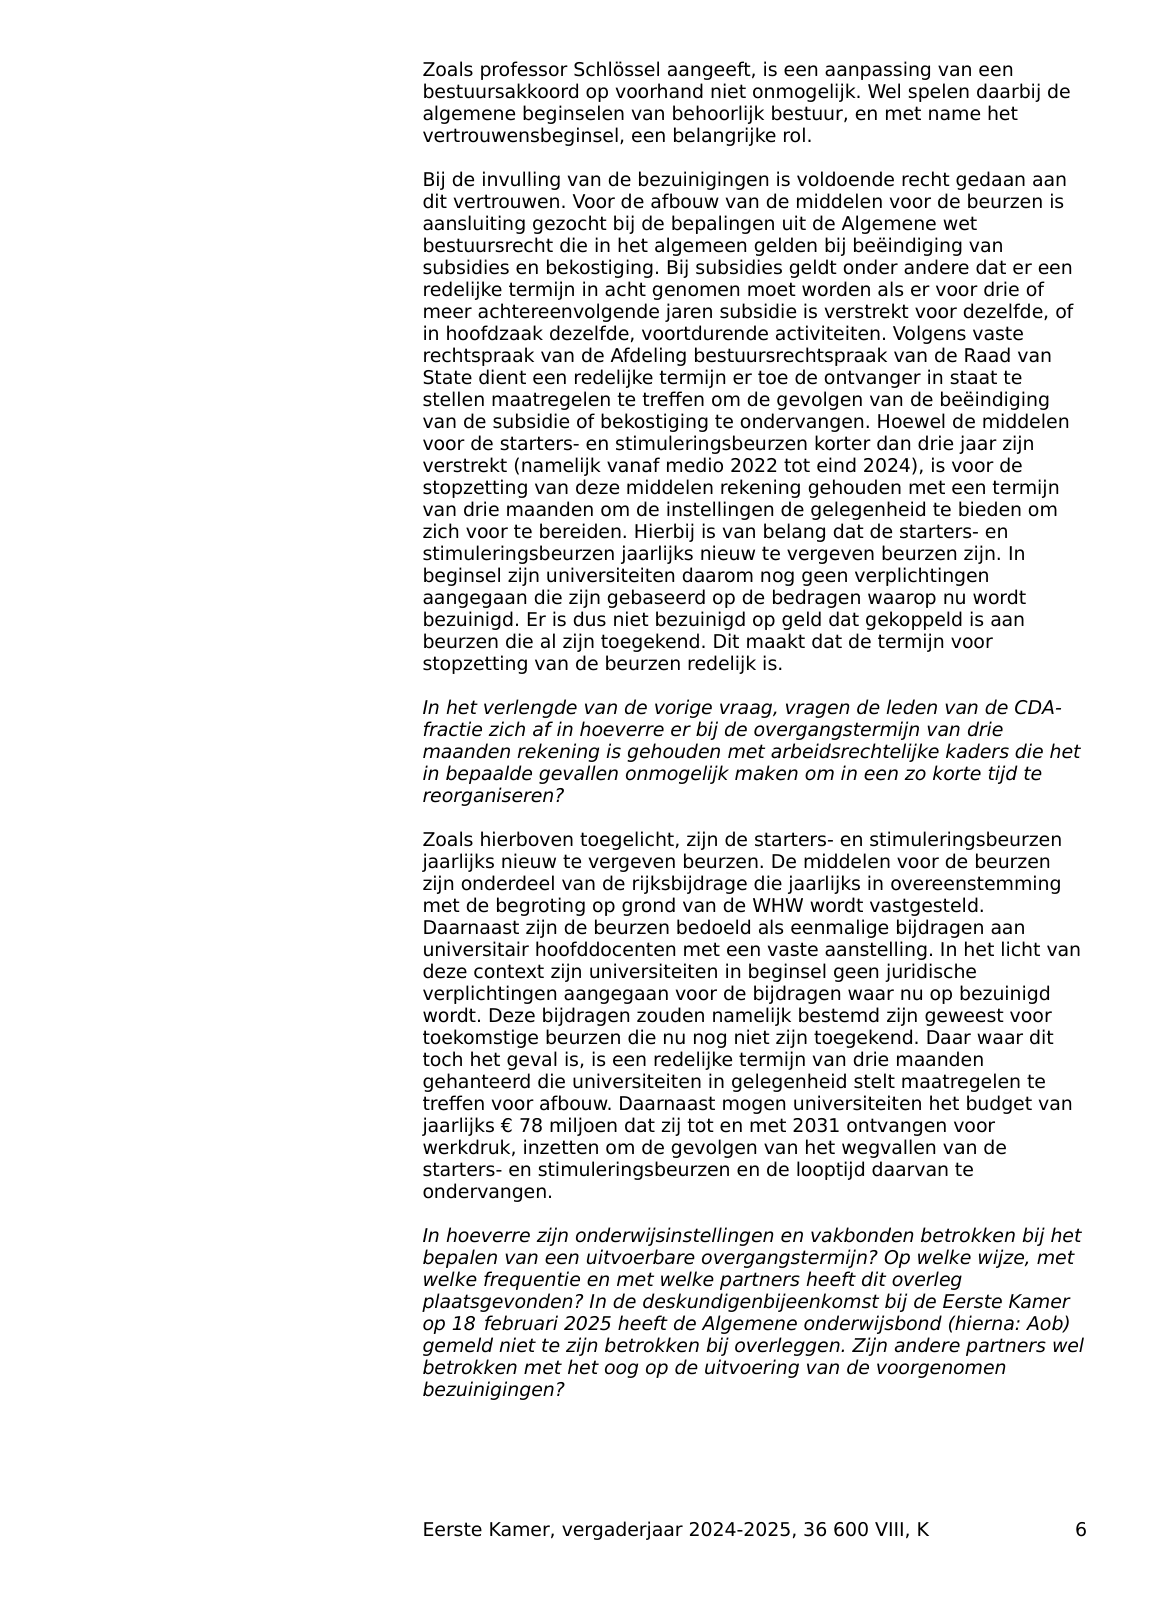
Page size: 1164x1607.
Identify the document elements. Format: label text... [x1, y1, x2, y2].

text Zoals hierboven toegelicht, zijn de starters- en stimuleringsbeurzen jaarlijks nieuw te vergeven beurzen. De middelen voor de beurzen zijn onderdeel van de rijksbijdrage die jaarlijks in overeenstemming met de begroting op grond van de WHW wordt vastgesteld. Daarnaast zijn de beurzen bedoeld als eenmalige bijdragen aan universitair hoofddocenten met een vaste aanstelling. In het licht van deze context zijn universiteiten in beginsel geen juridische verplichtingen aangegaan voor de bijdragen waar nu op bezuinigd wordt. Deze bijdragen zouden namelijk bestemd zijn geweest voor toekomstige beurzen die nu nog niet zijn toegekend. Daar waar dit toch het geval is, is een redelijke termijn van drie maanden gehanteerd die universiteiten in gelegenheid stelt maatregelen te treffen voor afbouw. Daarnaast mogen universiteiten het budget van jaarlijks € 78 miljoen dat zij tot en met 2031 ontvangen voor werkdruk, inzetten om de gevolgen van het wegvallen van de starters- en stimuleringsbeurzen en de looptijd daarvan te ondervangen. [422, 829, 1087, 1203]
text In hoeverre zijn onderwijsinstellingen en vakbonden betrokken bij het bepalen van een uitvoerbare overgangstermijn? Op welke wijze, met welke frequentie en met welke partners heeft dit overleg plaatsgevonden? In de deskundigenbijeenkomst bij de Eerste Kamer op 18 februari 2025 heeft de Algemene onderwijsbond (hierna: Aob) gemeld niet te zijn betrokken bij overleggen. Zijn andere partners wel betrokken met het oog op de uitvoering van de voorgenomen bezuinigingen? [422, 1225, 1087, 1401]
text Zoals professor Schlössel aangeeft, is een aanpassing van een bestuursakkoord op voorhand niet onmogelijk. Wel spelen daarbij de algemene beginselen van behoorlijk bestuur, en met name het vertrouwensbeginsel, een belangrijke rol. [422, 59, 1087, 147]
text In het verlengde van de vorige vraag, vragen de leden van de CDA-fractie zich af in hoeverre er bij de overgangstermijn van drie maanden rekening is gehouden met arbeidsrechtelijke kaders die het in bepaalde gevallen onmogelijk maken om in een zo korte tijd te reorganiseren? [422, 697, 1087, 807]
text Bij de invulling van de bezuinigingen is voldoende recht gedaan aan dit vertrouwen. Voor de afbouw van de middelen voor de beurzen is aansluiting gezocht bij de bepalingen uit de Algemene wet bestuursrecht die in het algemeen gelden bij beëindiging van subsidies en bekostiging. Bij subsidies geldt onder andere dat er een redelijke termijn in acht genomen moet worden als er voor drie of meer achtereenvolgende jaren subsidie is verstrekt voor dezelfde, of in hoofdzaak dezelfde, voortdurende activiteiten. Volgens vaste rechtspraak van de Afdeling bestuursrechtspraak van de Raad van State dient een redelijke termijn er toe de ontvanger in staat te stellen maatregelen te treffen om de gevolgen van de beëindiging van de subsidie of bekostiging te ondervangen. Hoewel de middelen voor de starters- en stimuleringsbeurzen korter dan drie jaar zijn verstrekt (namelijk vanaf medio 2022 tot eind 2024), is voor de stopzetting van deze middelen rekening gehouden met een termijn van drie maanden om de instellingen de gelegenheid te bieden om zich voor te bereiden. Hierbij is van belang dat de starters- en stimuleringsbeurzen jaarlijks nieuw te vergeven beurzen zijn. In beginsel zijn universiteiten daarom nog geen verplichtingen aangegaan die zijn gebaseerd op de bedragen waarop nu wordt bezuinigd. Er is dus niet bezuinigd op geld dat gekoppeld is aan beurzen die al zijn toegekend. Dit maakt dat de termijn voor stopzetting van de beurzen redelijk is. [422, 169, 1087, 675]
